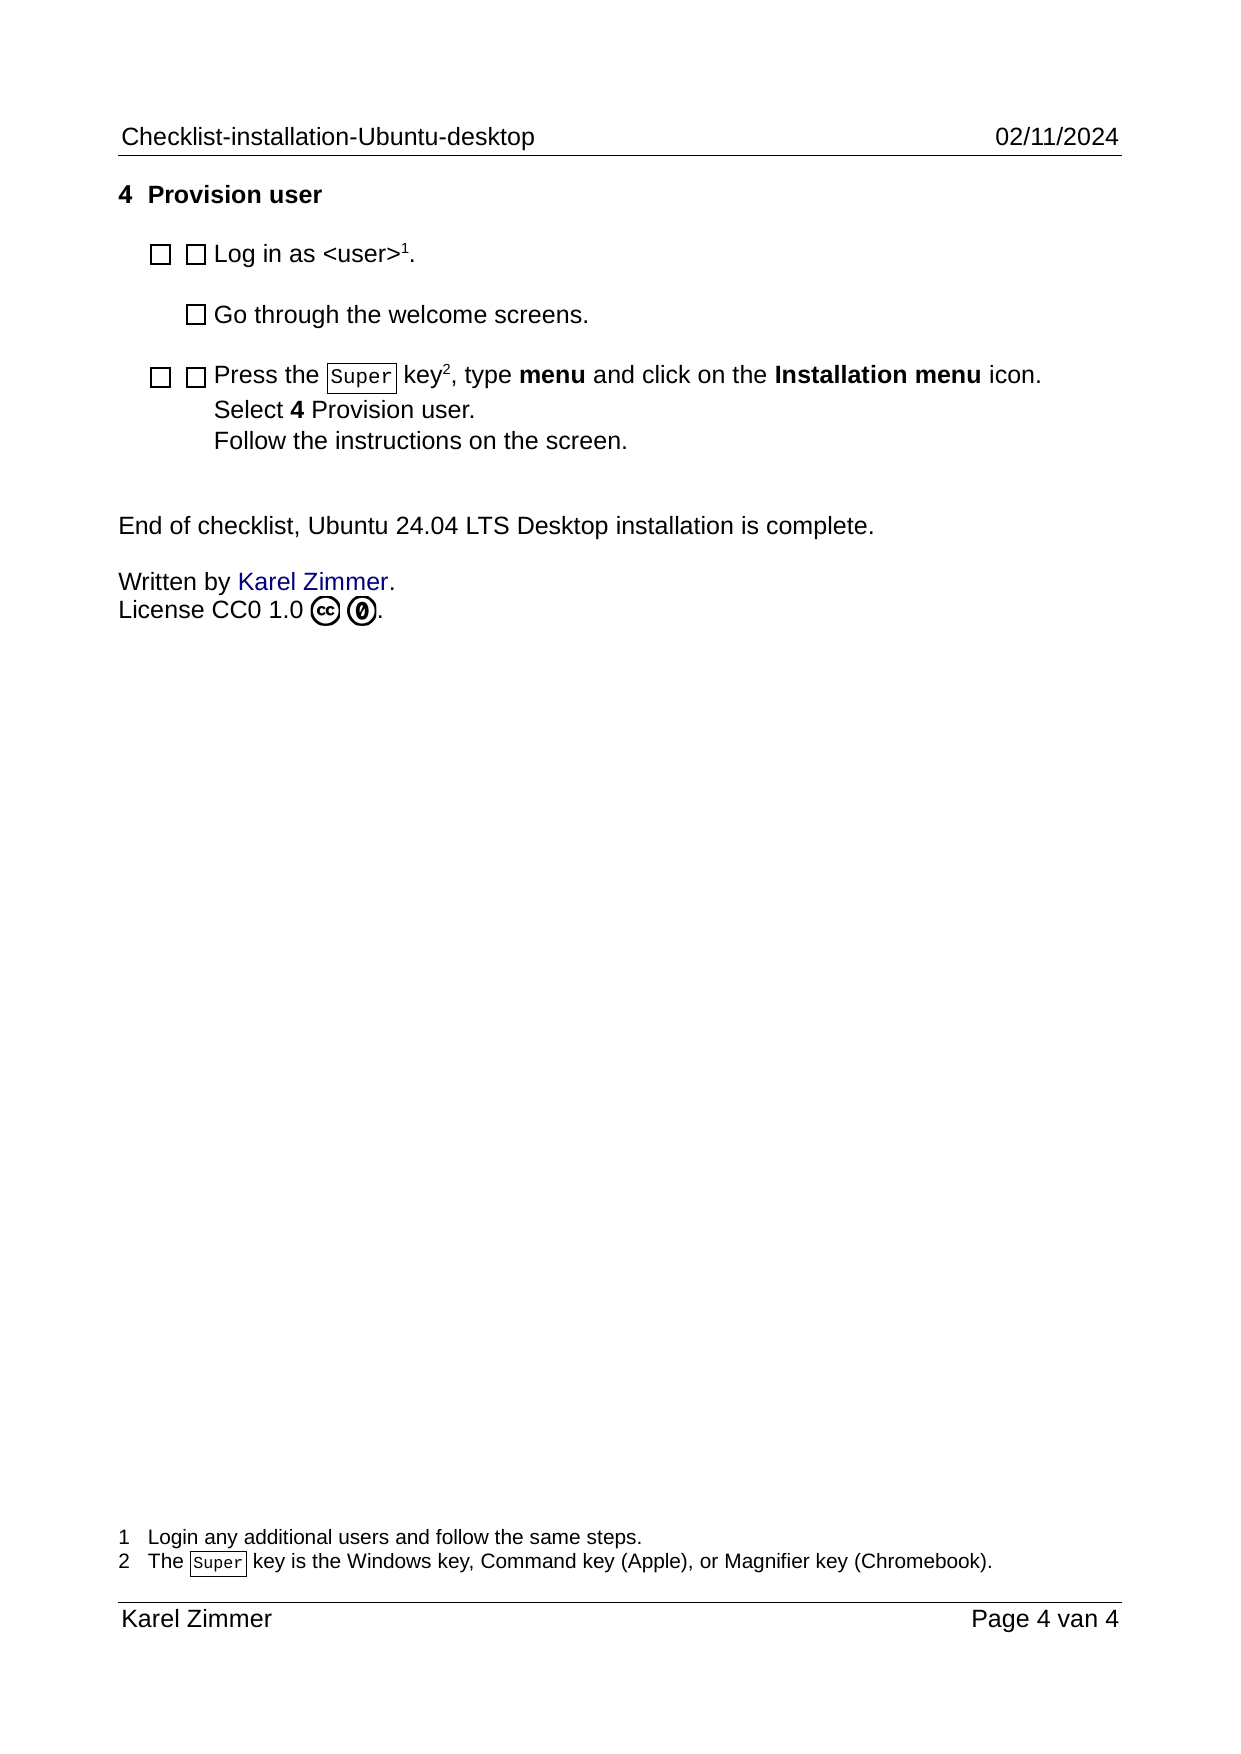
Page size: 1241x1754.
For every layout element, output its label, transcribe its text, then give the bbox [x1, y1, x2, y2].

table_cell [142, 425, 177, 456]
picture [310, 596, 340, 626]
table_cell [118, 425, 142, 456]
table_cell [118, 395, 142, 425]
picture [347, 596, 377, 626]
table_cell [177, 300, 213, 330]
text . [377, 596, 1122, 625]
table_cell [213, 330, 1122, 360]
table_cell [118, 360, 142, 395]
table_cell Follow the instructions on the screen. [213, 425, 1122, 456]
table_cell [118, 330, 142, 360]
table_cell [142, 330, 177, 360]
table_cell [213, 269, 1122, 300]
table_cell [142, 300, 177, 330]
table_cell [142, 395, 177, 425]
table_cell [177, 330, 213, 360]
table_header [142, 239, 177, 269]
table_cell [177, 425, 213, 456]
table_cell [177, 395, 213, 425]
table_cell Go through the welcome screens. [213, 300, 1122, 330]
table_cell Press the Super key, type menu and click on the Installation menu icon. [213, 360, 1122, 395]
list Provision user [118, 177, 1122, 211]
table_cell [142, 360, 177, 395]
table_header [177, 239, 213, 269]
table_cell [177, 269, 213, 300]
text License CC0 1.0 [118, 596, 310, 625]
table_cell [142, 269, 177, 300]
table_header Log in as <user>. [213, 239, 1122, 269]
text Written by Karel Zimmer. [118, 568, 1122, 596]
text End of checklist, Ubuntu 24.04 LTS Desktop installation is complete. [118, 512, 1122, 540]
table_header [118, 239, 142, 269]
table_cell [177, 360, 213, 395]
table_cell [118, 269, 142, 300]
table_cell [118, 300, 142, 330]
table_cell Select 4 Provision user. [213, 395, 1122, 425]
